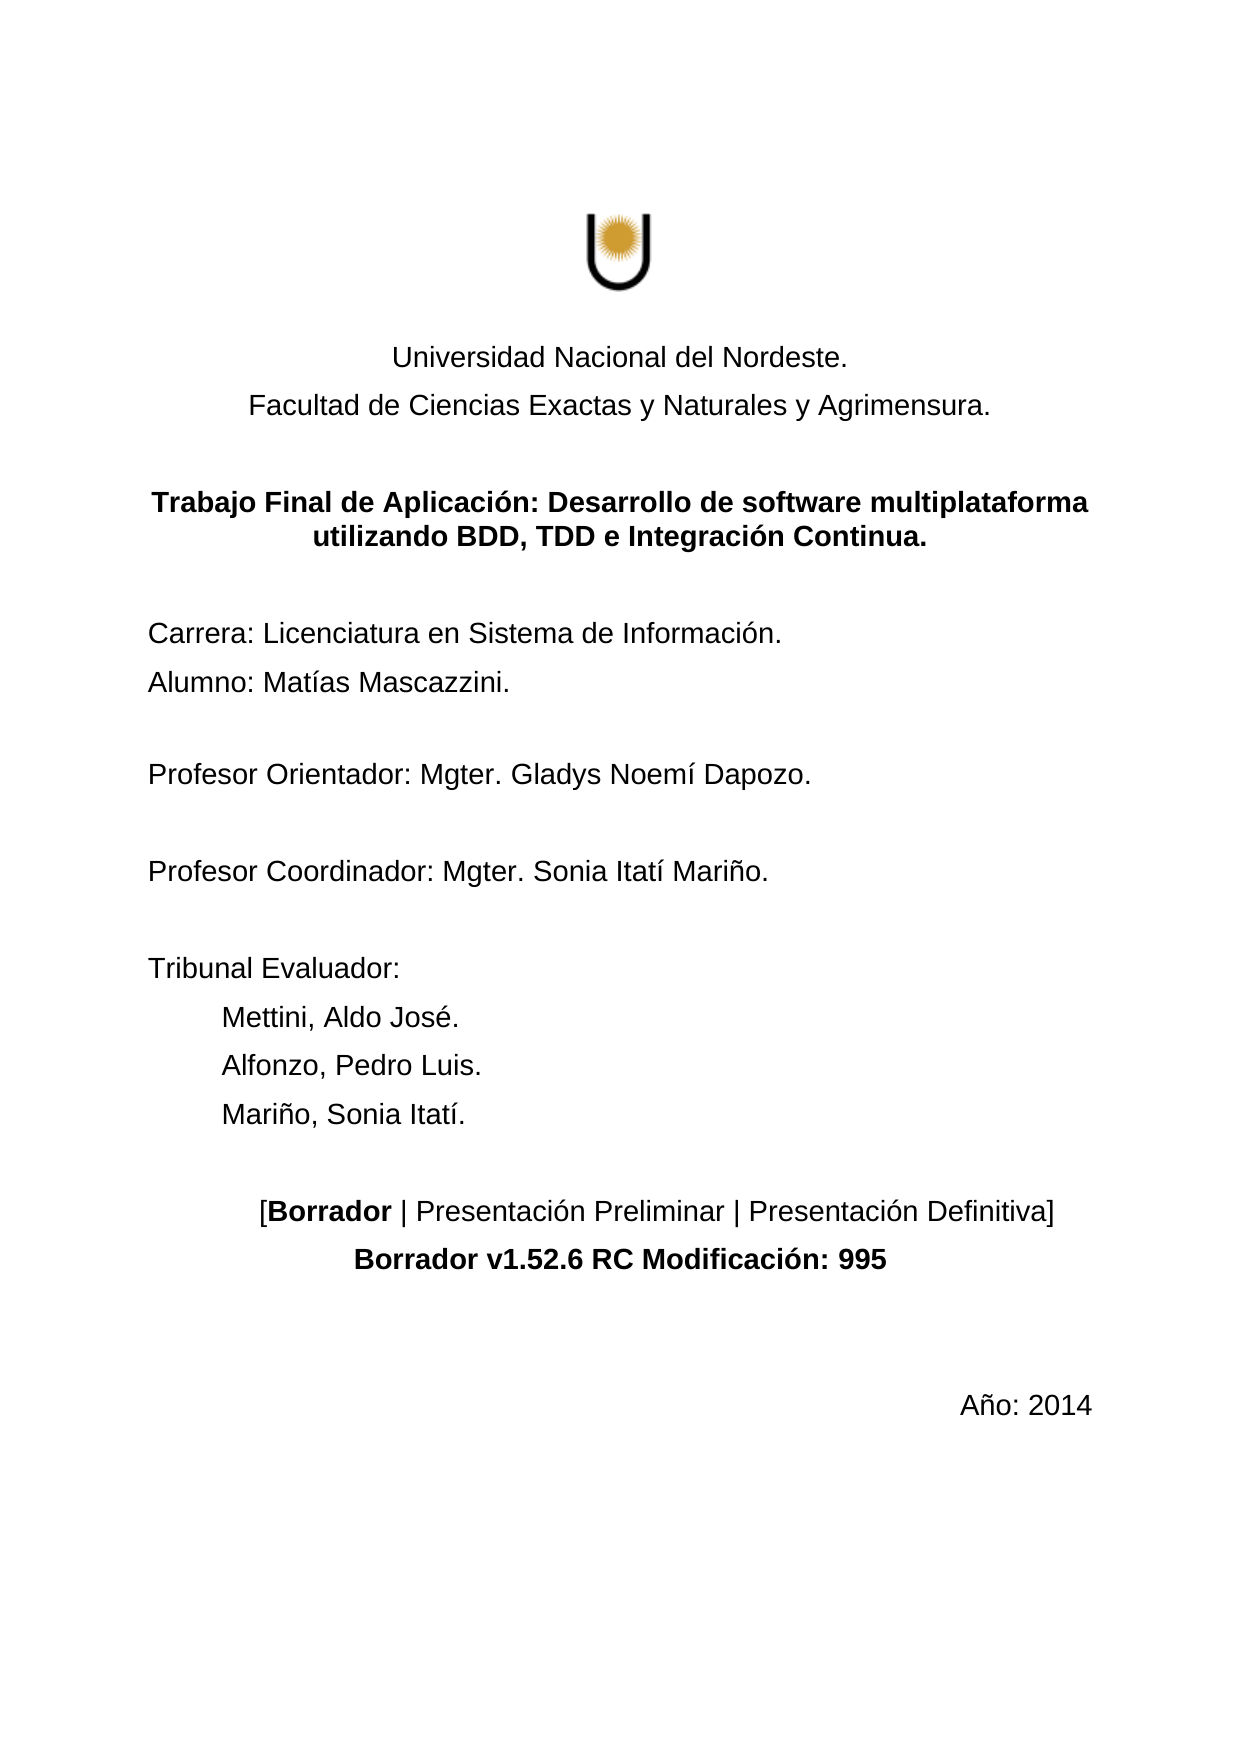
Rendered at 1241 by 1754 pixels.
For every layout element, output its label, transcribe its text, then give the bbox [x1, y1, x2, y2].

text Profesor Coordinador: Mgter. Sonia Itatí Mariño. [148, 854, 1093, 887]
text Alfonzo, Pedro Luis. [221, 1048, 1093, 1082]
text Carrera: Licenciatura en Sistema de Información. [148, 616, 1093, 649]
text Trabajo Final de Aplicación: Desarrollo de software multiplataforma utilizando BDD, TDD e Integración Continua. [148, 485, 1093, 552]
text Mettini, Aldo José. [221, 999, 1093, 1033]
text Profesor Orientador: Mgter. Gladys Noemí Dapozo. [148, 757, 1093, 790]
text Mariño, Sonia Itatí. [221, 1097, 1093, 1130]
text Facultad de Ciencias Exactas y Naturales y Agrimensura. [148, 388, 1093, 422]
text Borrador v1.52.6 RC Modificación: 995 [148, 1242, 1093, 1276]
text Año: 2014 [148, 1388, 1093, 1421]
text Universidad Nacional del Nordeste. [148, 340, 1093, 373]
picture [542, 213, 699, 292]
text Tribunal Evaluador: [148, 951, 1093, 984]
text Alumno: Matías Mascazzini. [148, 664, 1093, 698]
text [Borrador | Presentación Preliminar | Presentación Definitiva] [221, 1194, 1093, 1227]
